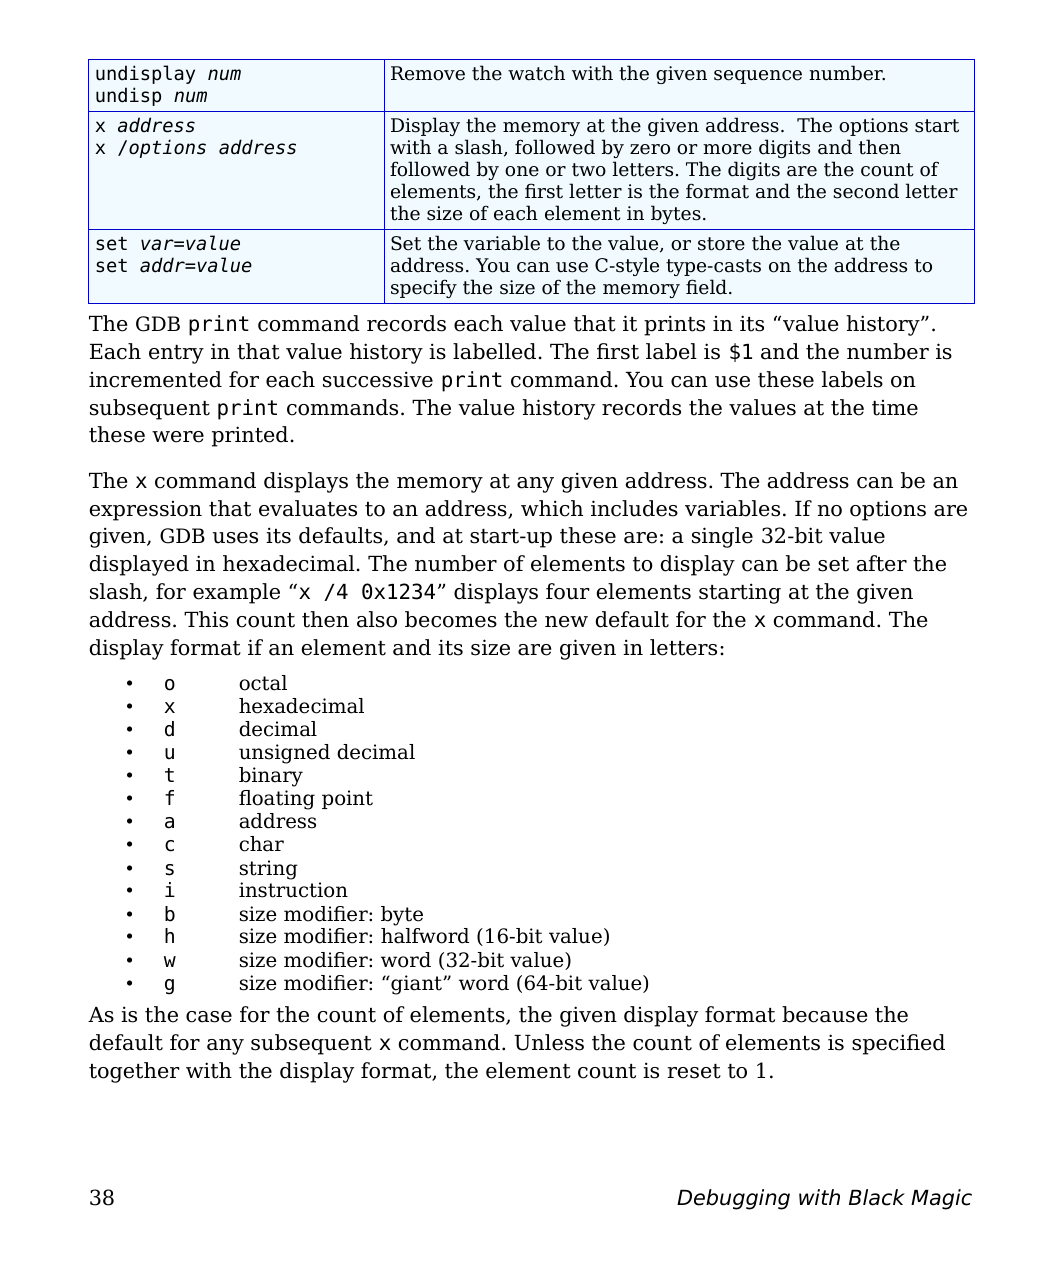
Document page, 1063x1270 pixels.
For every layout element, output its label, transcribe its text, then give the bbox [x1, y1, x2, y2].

list w size modifier: word (32-bit value) [126, 949, 974, 972]
list c char [126, 833, 974, 857]
table_cell set var=value set addr=value [89, 230, 384, 303]
list u unsigned decimal [126, 741, 974, 764]
list s string [126, 857, 974, 879]
text As is the case for the count of elements, the given display format because the default for any subsequent x command. Unless the count of elements is specified together with the display format, the element count is reset to 1. [88, 1003, 974, 1083]
list h size modifier: halfword (16-bit value) [126, 926, 974, 949]
text The x command displays the memory at any given address. The address can be an expression that evaluates to an address, which includes variables. If no options are given, GDB uses its defaults, and at start-up these are: a single 32-bit value displayed in hexadecimal. The number of elements to display can be set after the slash, for example “x /4 0x1234” displays four elements starting at the given address. This count then also becomes the new default for the x command. The display format if an element and its size are given in letters: [88, 469, 974, 660]
list d decimal [126, 718, 974, 741]
text The GDB print command records each value that it prints in its “value history”. Each entry in that value history is labelled. The first label is $1 and the number is incremented for each successive print command. You can use these labels on subsequent print commands. The value history records the values at the time these were printed. [88, 312, 974, 448]
table_cell Display the memory at the given address. The options start with a slash, followed by zero or more digits and then followed by one or two letters. The digits are the count of elements, the first letter is the format and the second letter the size of each element in bytes. [385, 112, 974, 229]
list a address [126, 811, 974, 833]
table_cell undisplay num undisp num [89, 60, 384, 111]
list b size modifier: byte [126, 903, 974, 926]
list f floating point [126, 787, 974, 811]
table_cell Set the variable to the value, or store the value at the address. You can use C-style type-casts on the address to specify the size of the memory field. [385, 230, 974, 303]
table_cell x address x /options address [89, 112, 384, 229]
table_cell Remove the watch with the given sequence number. [385, 60, 974, 111]
list g size modifier: “giant” word (64-bit value) [126, 972, 974, 995]
list x hexadecimal [126, 695, 974, 718]
list t binary [126, 764, 974, 787]
list o octal [126, 672, 974, 695]
list i instruction [126, 879, 974, 903]
